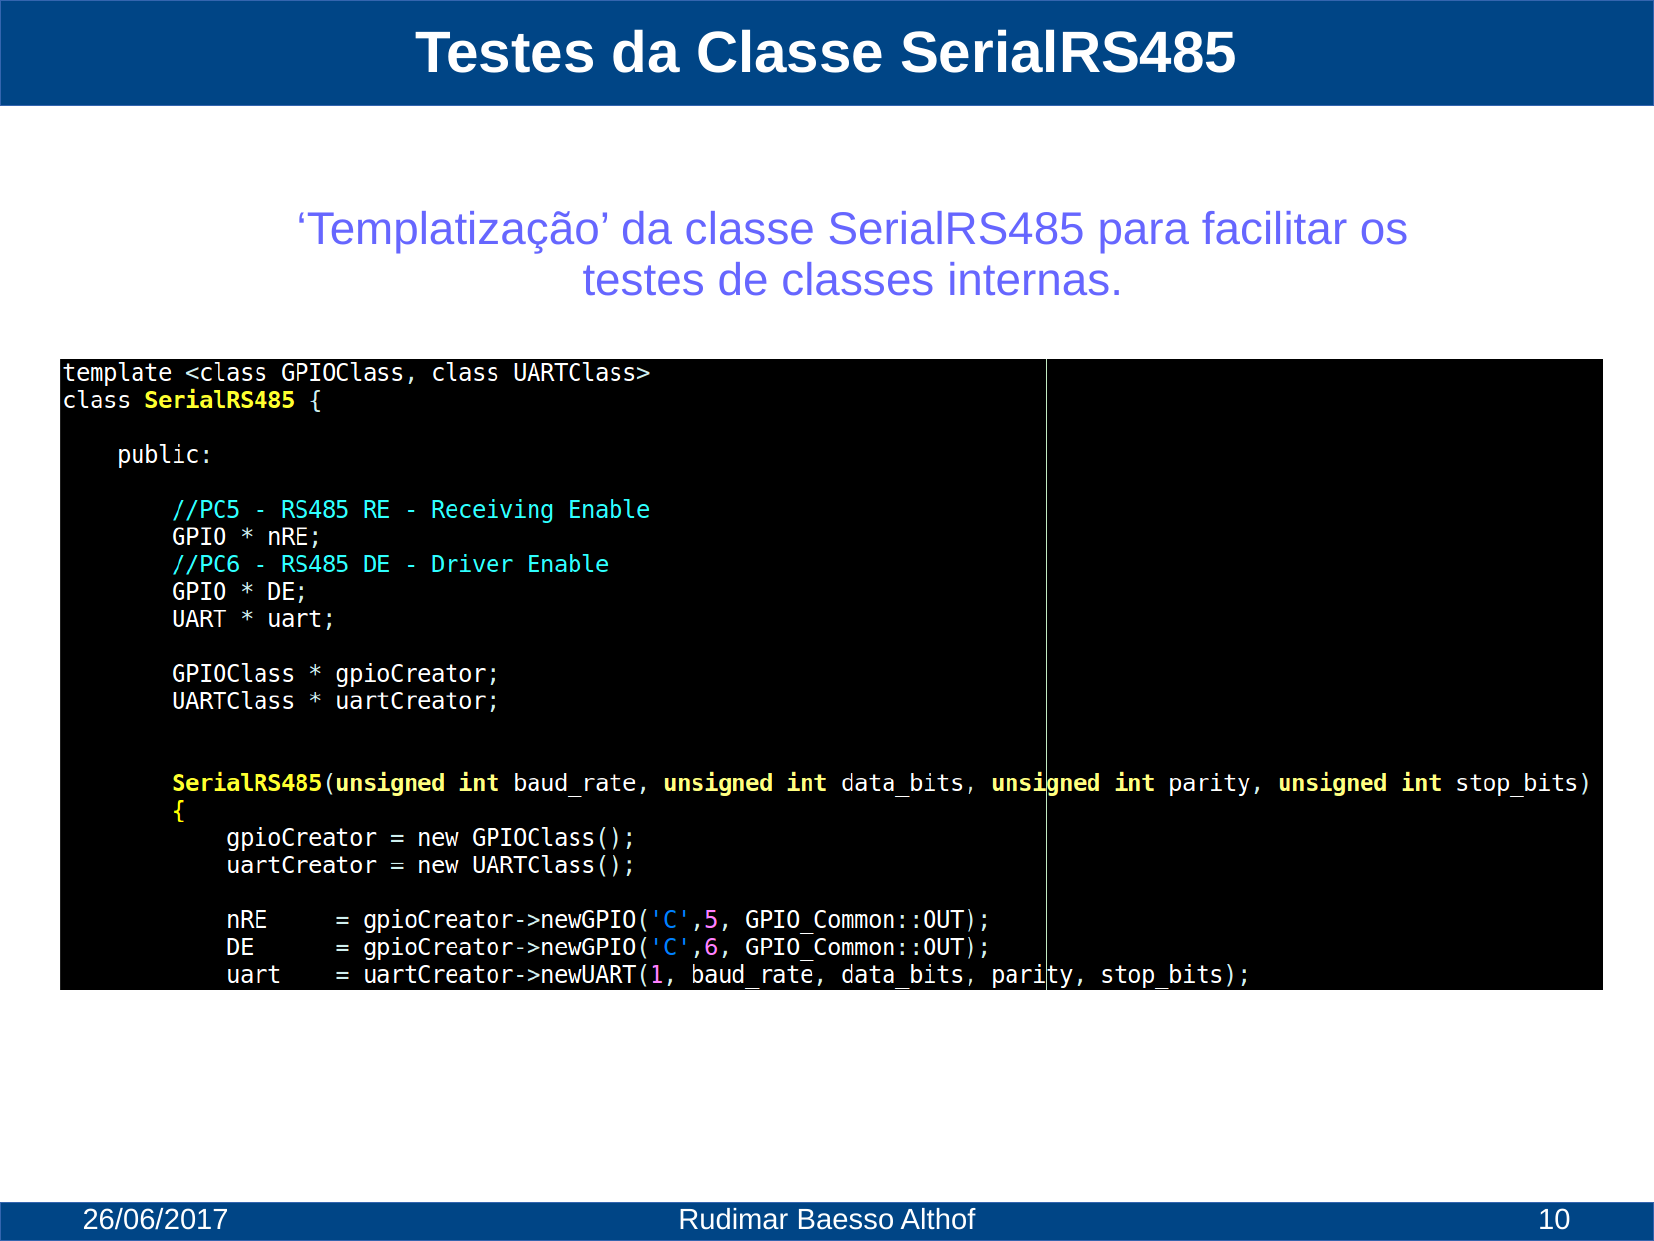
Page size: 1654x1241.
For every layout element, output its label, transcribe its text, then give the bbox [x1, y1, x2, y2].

title Testes da Classe SerialRS485 [0, 0, 1654, 106]
picture [60, 359, 1603, 991]
text_box ‘Templatização’ da classe SerialRS485 para facilitar os testes de classes internas. [180, 195, 1456, 346]
